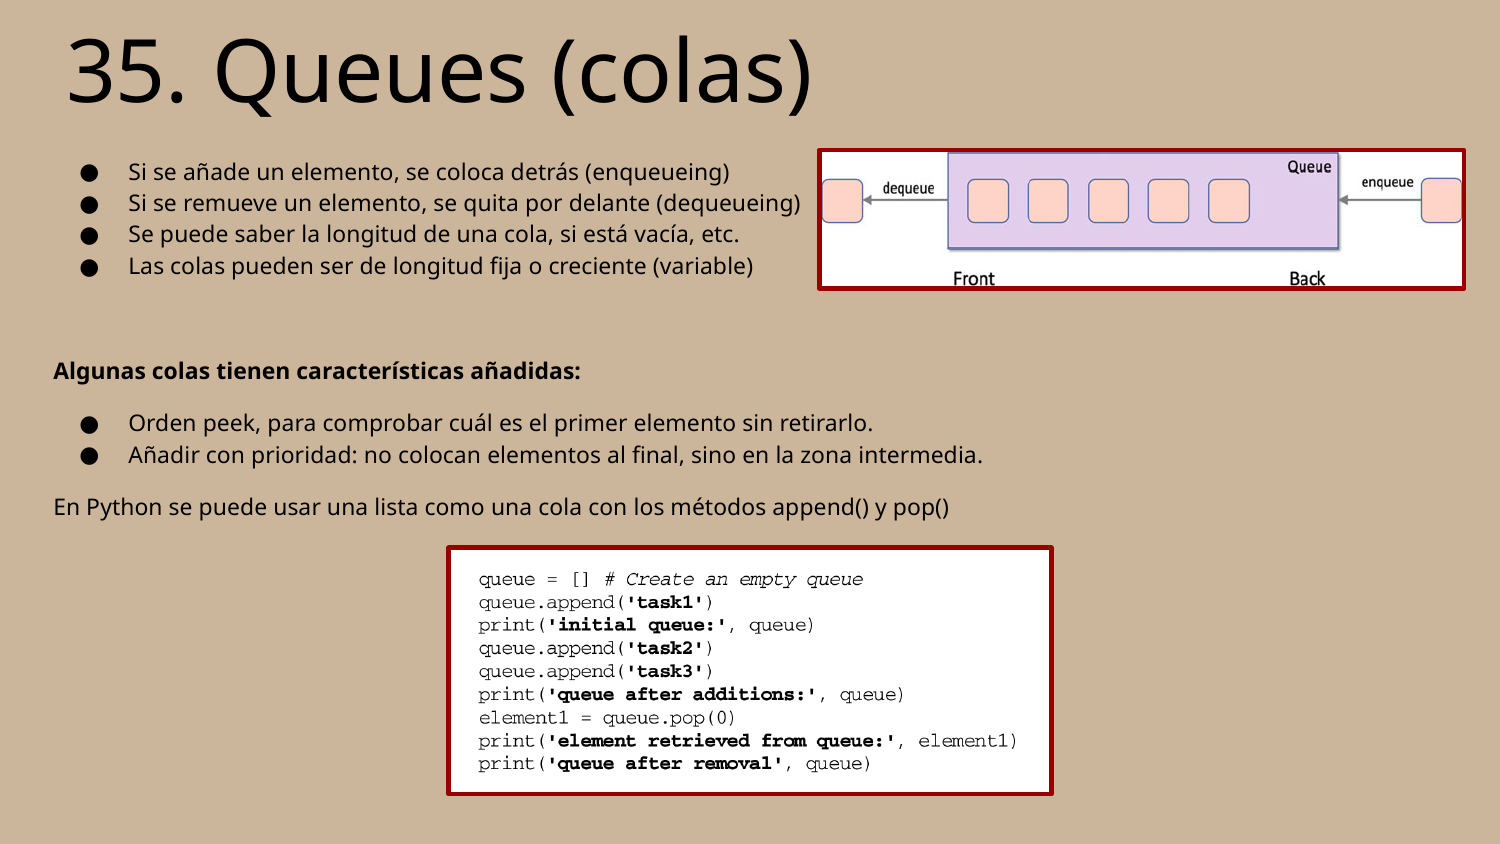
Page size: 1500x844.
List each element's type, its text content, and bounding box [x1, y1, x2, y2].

picture [451, 549, 1049, 792]
picture [821, 152, 1462, 287]
title 35. Queues (colas) [51, 41, 1449, 134]
text_box Si se añade un elemento, se coloca detrás (enqueueing) Si se remueve un elemento, se quita por delante (dequeueing) Se puede saber la longitud de una cola, si está vacía, etc. Las colas pueden ser de longitud fija o creciente (variable) Algunas colas tienen características añadidas: Orden peek, para comprobar cuál es el primer elemento sin retirarlo. Añadir con prioridad: no colocan elementos al final, sino en la zona intermedia. En Python se puede usar una lista como una cola con los métodos append() y pop() [38, 134, 1462, 539]
